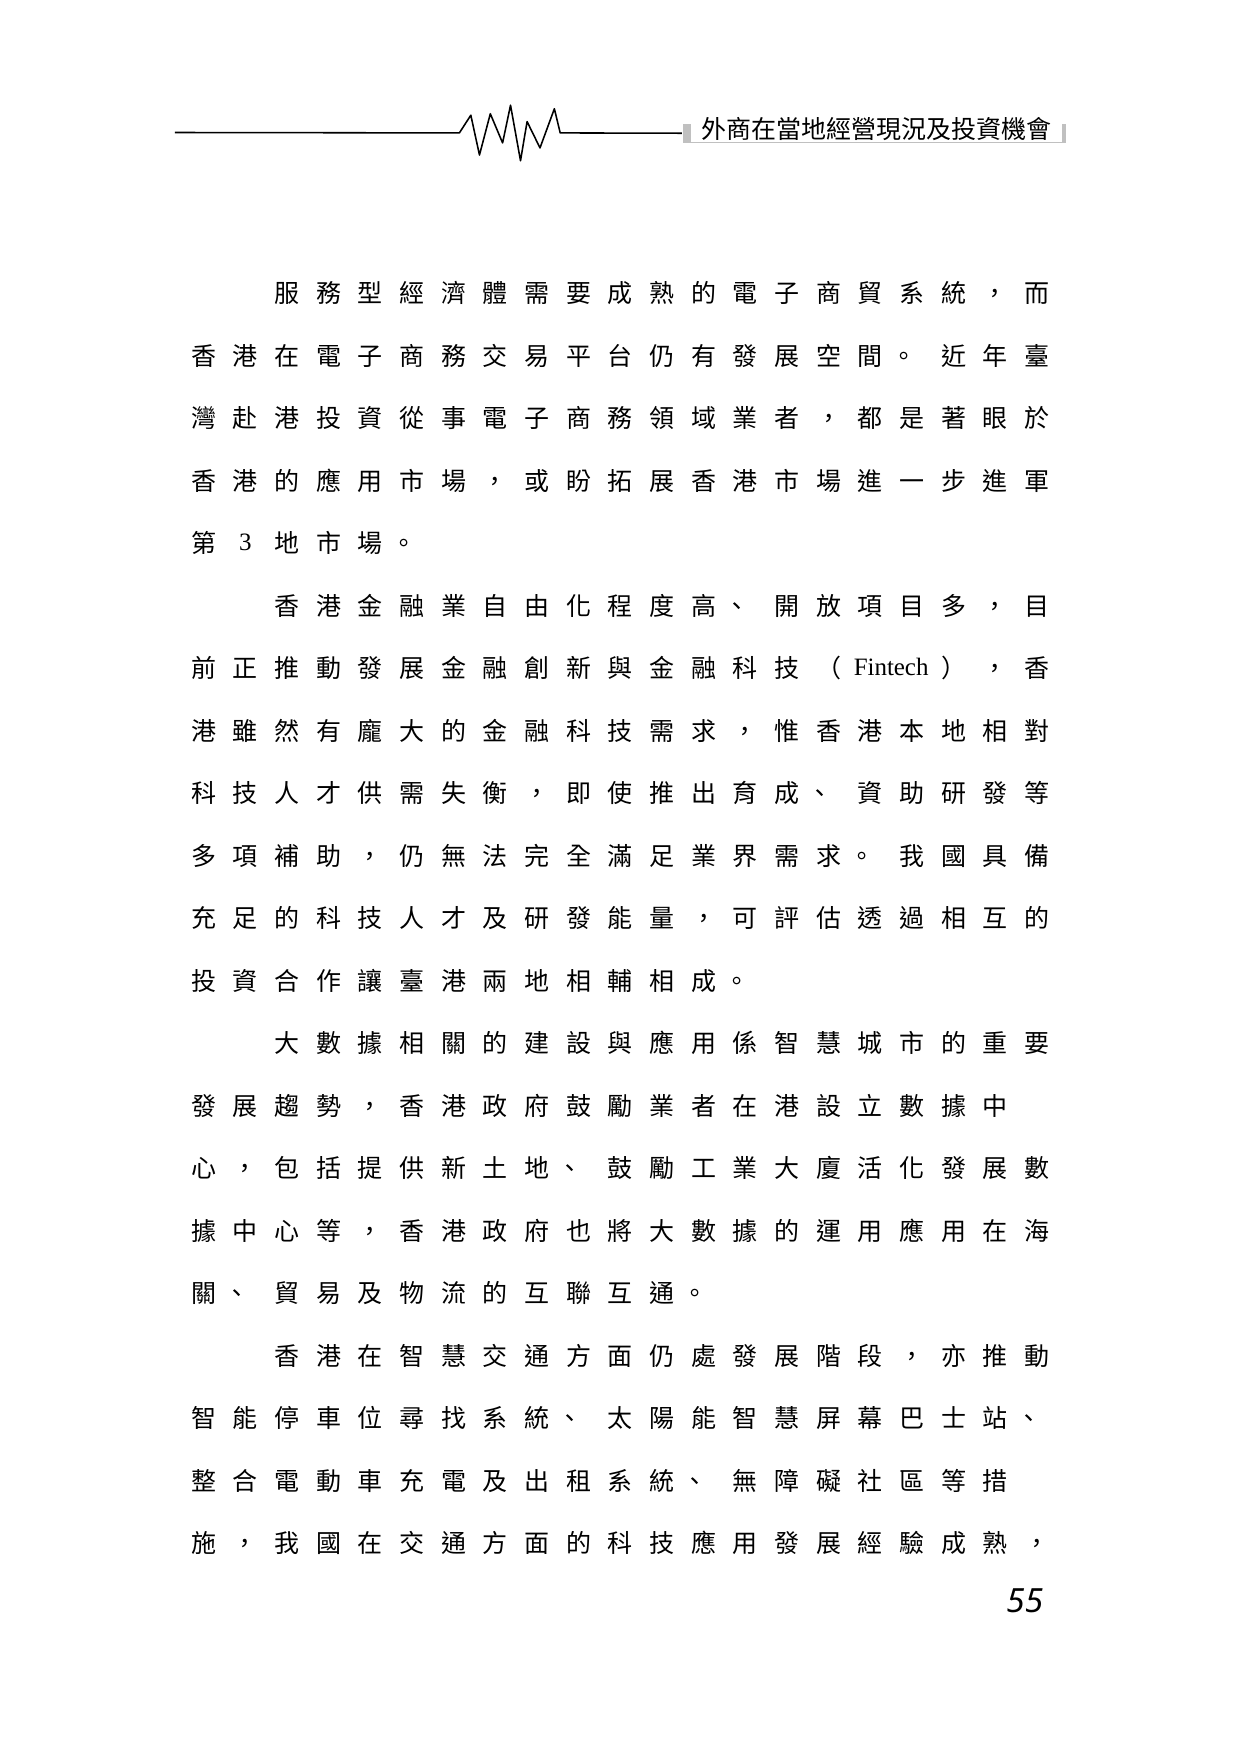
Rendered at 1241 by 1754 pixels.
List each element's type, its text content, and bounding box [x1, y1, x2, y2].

text 香港金融業自由化程度高、開放項目多，目前正推動發展金融創新與金融科技（Fintech），香港雖然有龐大的金融科技需求，惟香港本地相對科技人才供需失衡，即使推出育成、資助研發等多項補助，仍無法完全滿足業界需求。我國具備充足的科技人才及研發能量，可評估透過相互的投資合作讓臺港兩地相輔相成。 [183, 563, 1058, 1000]
text 香港在智慧交通方面仍處發展階段，亦推動智能停車位尋找系統、太陽能智慧屏幕巴士站、整合電動車充電及出租系統、無障礙社區等措施，我國在交通方面的科技應用發展經驗成熟， [183, 1313, 1058, 1563]
text 大數據相關的建設與應用係智慧城市的重要發展趨勢，香港政府鼓勵業者在港設立數據中心，包括提供新土地、鼓勵工業大廈活化發展數據中心等，香港政府也將大數據的運用應用在海關、貿易及物流的互聯互通。 [183, 1000, 1058, 1313]
text 服務型經濟體需要成熟的電子商貿系統，而香港在電子商務交易平台仍有發展空間。近年臺灣赴港投資從事電子商務領域業者，都是著眼於香港的應用市場，或盼拓展香港市場進一步進軍第3地市場。 [183, 250, 1058, 563]
